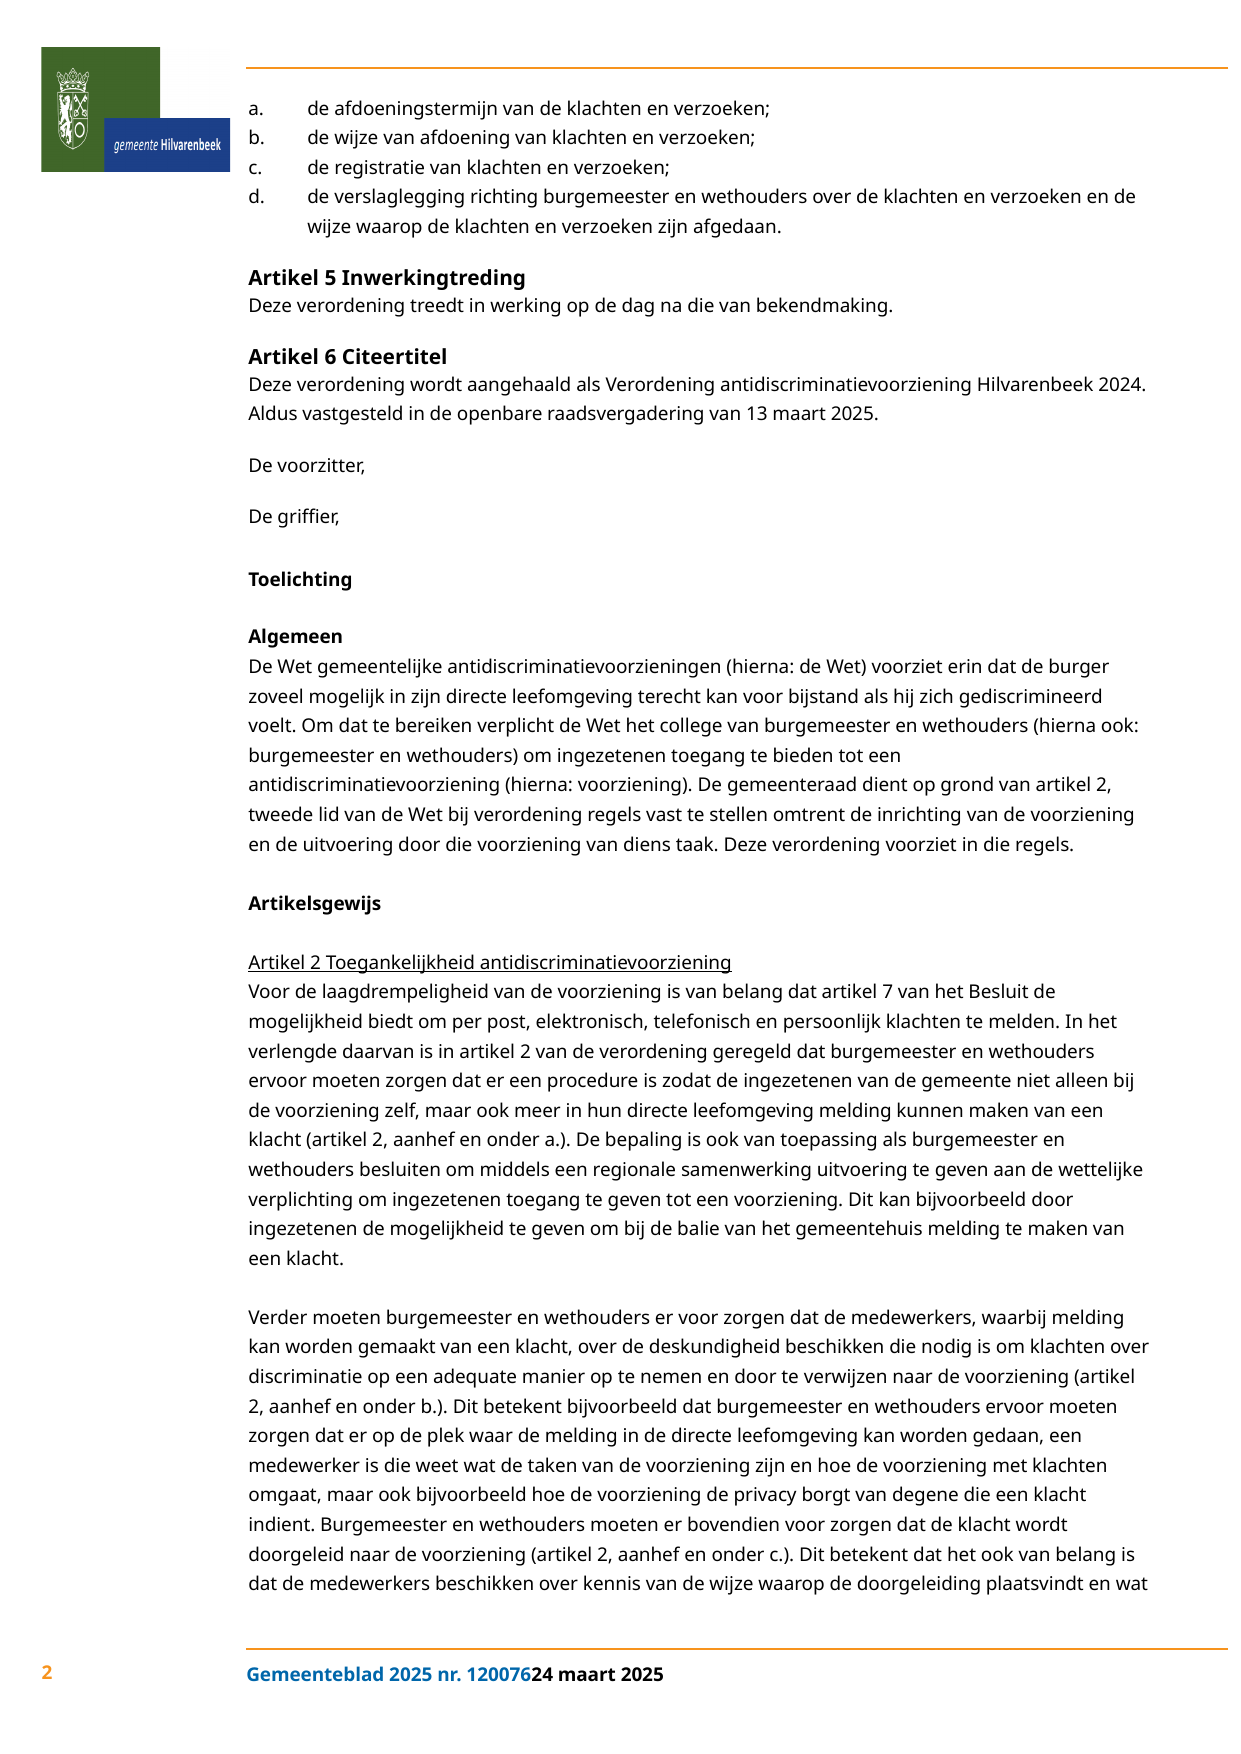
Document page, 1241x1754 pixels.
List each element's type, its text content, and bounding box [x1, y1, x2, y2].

text Artikel 6 Citeertitel [248, 342, 1152, 371]
text Aldus vastgesteld in de openbare raadsvergadering van 13 maart 2025. [248, 400, 1152, 426]
list de afdoeningstermijn van de klachten en verzoeken; [248, 95, 1152, 121]
text Artikel 2 Toegankelijkheid antidiscriminatievoorziening [248, 949, 1152, 975]
text Algemeen [248, 624, 1152, 649]
text De griffier, [248, 503, 1152, 529]
text De Wet gemeentelijke antidiscriminatievoorzieningen (hierna: de Wet) voorziet erin dat de burger zoveel mogelijk in zijn directe leefomgeving terecht kan voor bijstand als hij zich gediscrimineerd voelt. Om dat te bereiken verplicht de Wet het college van burgemeester en wethouders (hierna ook: burgemeester en wethouders) om ingezetenen toegang te bieden tot een antidiscriminatievoorziening (hierna: voorziening). De gemeenteraad dient op grond van artikel 2, tweede lid van de Wet bij verordening regels vast te stellen omtrent de inrichting van de voorziening en de uitvoering door die voorziening van diens taak. Deze verordening voorziet in die regels. [248, 653, 1152, 856]
text Deze verordening wordt aangehaald als Verordening antidiscriminatievoorziening Hilvarenbeek 2024. [248, 371, 1152, 397]
text Verder moeten burgemeester en wethouders er voor zorgen dat de medewerkers, waarbij melding kan worden gemaakt van een klacht, over de deskundigheid beschikken die nodig is om klachten over discriminatie op een adequate manier op te nemen en door te verwijzen naar de voorziening (artikel 2, aanhef en onder b.). Dit betekent bijvoorbeeld dat burgemeester en wethouders ervoor moeten zorgen dat er op de plek waar de melding in de directe leefomgeving kan worden gedaan, een medewerker is die weet wat de taken van de voorziening zijn en hoe de voorziening met klachten omgaat, maar ook bijvoorbeeld hoe de voorziening de privacy borgt van degene die een klacht indient. Burgemeester en wethouders moeten er bovendien voor zorgen dat de klacht wordt doorgeleid naar de voorziening (artikel 2, aanhef en onder c.). Dit betekent dat het ook van belang is dat de medewerkers beschikken over kennis van de wijze waarop de doorgeleiding plaatsvindt en wat [248, 1304, 1152, 1596]
picture [41, 47, 231, 172]
text Toelichting [248, 555, 1152, 594]
text Artikelsgewijs [248, 890, 1152, 916]
list de registratie van klachten en verzoeken; [248, 154, 1152, 180]
text Artikel 5 Inwerkingtreding [248, 263, 1152, 292]
text Voor de laagdrempeligheid van de voorziening is van belang dat artikel 7 van het Besluit de mogelijkheid biedt om per post, elektronisch, telefonisch en persoonlijk klachten te melden. In het verlengde daarvan is in artikel 2 van de verordening geregeld dat burgemeester en wethouders ervoor moeten zorgen dat er een procedure is zodat de ingezetenen van de gemeente niet alleen bij de voorziening zelf, maar ook meer in hun directe leefomgeving melding kunnen maken van een klacht (artikel 2, aanhef en onder a.). De bepaling is ook van toepassing als burgemeester en wethouders besluiten om middels een regionale samenwerking uitvoering te geven aan de wettelijke verplichting om ingezetenen toegang te geven tot een voorziening. Dit kan bijvoorbeeld door ingezetenen de mogelijkheid te geven om bij de balie van het gemeentehuis melding te maken van een klacht. [248, 979, 1152, 1271]
list de verslaglegging richting burgemeester en wethouders over de klachten en verzoeken en de wijze waarop de klachten en verzoeken zijn afgedaan. [248, 183, 1152, 239]
text De voorzitter, [248, 452, 1152, 478]
list de wijze van afdoening van klachten en verzoeken; [248, 124, 1152, 150]
text Deze verordening treedt in werking op de dag na die van bekendmaking. [248, 292, 1152, 318]
